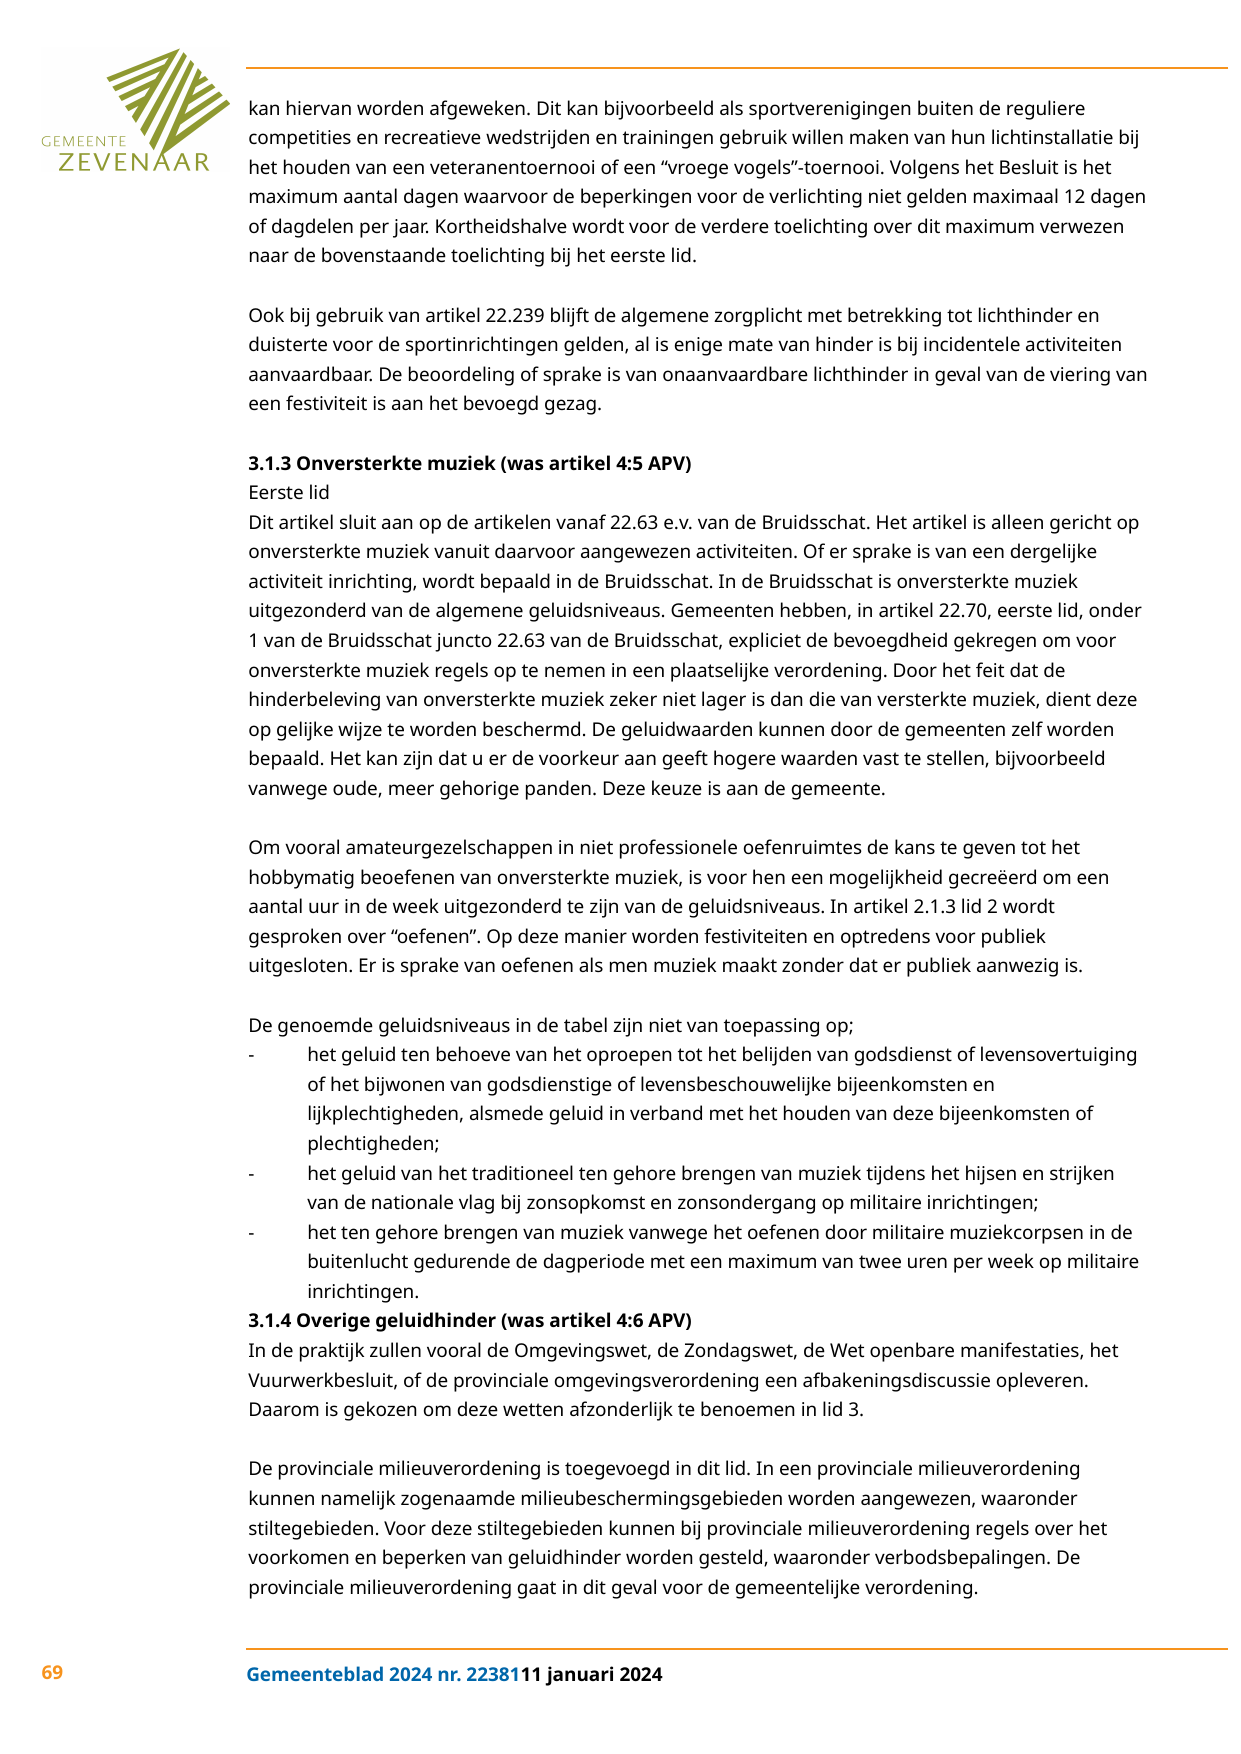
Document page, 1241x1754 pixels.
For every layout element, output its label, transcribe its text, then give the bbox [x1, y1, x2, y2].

list het geluid ten behoeve van het oproepen tot het belijden van godsdienst of levensovertuiging of het bijwonen van godsdienstige of levensbeschouwelijke bijeenkomsten en lijkplechtigheden, alsmede geluid in verband met het houden van deze bijeenkomsten of plechtigheden; [248, 1041, 1152, 1156]
list het ten gehore brengen van muziek vanwege het oefenen door militaire muziekcorpsen in de buitenlucht gedurende de dagperiode met een maximum van twee uren per week op militaire inrichtingen. [248, 1219, 1152, 1304]
text kan hiervan worden afgeweken. Dit kan bijvoorbeeld als sportverenigingen buiten de reguliere competities en recreatieve wedstrijden en trainingen gebruik willen maken van hun lichtinstallatie bij het houden van een veteranentoernooi of een “vroege vogels”-toernooi. Volgens het Besluit is het maximum aantal dagen waarvoor de beperkingen voor de verlichting niet gelden maximaal 12 dagen of dagdelen per jaar. Kortheidshalve wordt voor de verdere toelichting over dit maximum verwezen naar de bovenstaande toelichting bij het eerste lid. [248, 95, 1152, 268]
text Om vooral amateurgezelschappen in niet professionele oefenruimtes de kans te geven tot het hobbymatig beoefenen van onversterkte muziek, is voor hen een mogelijkheid gecreëerd om een aantal uur in de week uitgezonderd te zijn van de geluidsniveaus. In artikel 2.1.3 lid 2 wordt gesproken over “oefenen”. Op deze manier worden festiviteiten en optredens voor publiek uitgesloten. Er is sprake van oefenen als men muziek maakt zonder dat er publiek aanwezig is. [248, 834, 1152, 978]
picture [41, 47, 231, 172]
text De provinciale milieuverordening is toegevoegd in dit lid. In een provinciale milieuverordening kunnen namelijk zogenaamde milieubeschermingsgebieden worden aangewezen, waaronder stiltegebieden. Voor deze stiltegebieden kunnen bij provinciale milieuverordening regels over het voorkomen en beperken van geluidhinder worden gesteld, waaronder verbodsbepalingen. De provinciale milieuverordening gaat in dit geval voor de gemeentelijke verordening. [248, 1456, 1152, 1600]
text 3.1.4 Overige geluidhinder (was artikel 4:6 APV) [248, 1308, 1152, 1333]
text In de praktijk zullen vooral de Omgevingswet, de Zondagswet, de Wet openbare manifestaties, het Vuurwerkbesluit, of de provinciale omgevingsverordening een afbakeningsdiscussie opleveren. Daarom is gekozen om deze wetten afzonderlijk te benoemen in lid 3. [248, 1337, 1152, 1422]
list het geluid van het traditioneel ten gehore brengen van muziek tijdens het hijsen en strijken van de nationale vlag bij zonsopkomst en zonsondergang op militaire inrichtingen; [248, 1160, 1152, 1215]
text De genoemde geluidsniveaus in de tabel zijn niet van toepassing op; [248, 1012, 1152, 1038]
text Eerste lid [248, 479, 1152, 505]
text Ook bij gebruik van artikel 22.239 blijft de algemene zorgplicht met betrekking tot lichthinder en duisterte voor de sportinrichtingen gelden, al is enige mate van hinder is bij incidentele activiteiten aanvaardbaar. De beoordeling of sprake is van onaanvaardbare lichthinder in geval van de viering van een festiviteit is aan het bevoegd gezag. [248, 302, 1152, 416]
text Dit artikel sluit aan op de artikelen vanaf 22.63 e.v. van de Bruidsschat. Het artikel is alleen gericht op onversterkte muziek vanuit daarvoor aangewezen activiteiten. Of er sprake is van een dergelijke activiteit inrichting, wordt bepaald in de Bruidsschat. In de Bruidsschat is onversterkte muziek uitgezonderd van de algemene geluidsniveaus. Gemeenten hebben, in artikel 22.70, eerste lid, onder 1 van de Bruidsschat juncto 22.63 van de Bruidsschat, expliciet de bevoegdheid gekregen om voor onversterkte muziek regels op te nemen in een plaatselijke verordening. Door het feit dat de hinderbeleving van onversterkte muziek zeker niet lager is dan die van versterkte muziek, dient deze op gelijke wijze te worden beschermd. De geluidwaarden kunnen door de gemeenten zelf worden bepaald. Het kan zijn dat u er de voorkeur aan geeft hogere waarden vast te stellen, bijvoorbeeld vanwege oude, meer gehorige panden. Deze keuze is aan de gemeente. [248, 509, 1152, 801]
text 3.1.3 Onversterkte muziek (was artikel 4:5 APV) [248, 450, 1152, 476]
